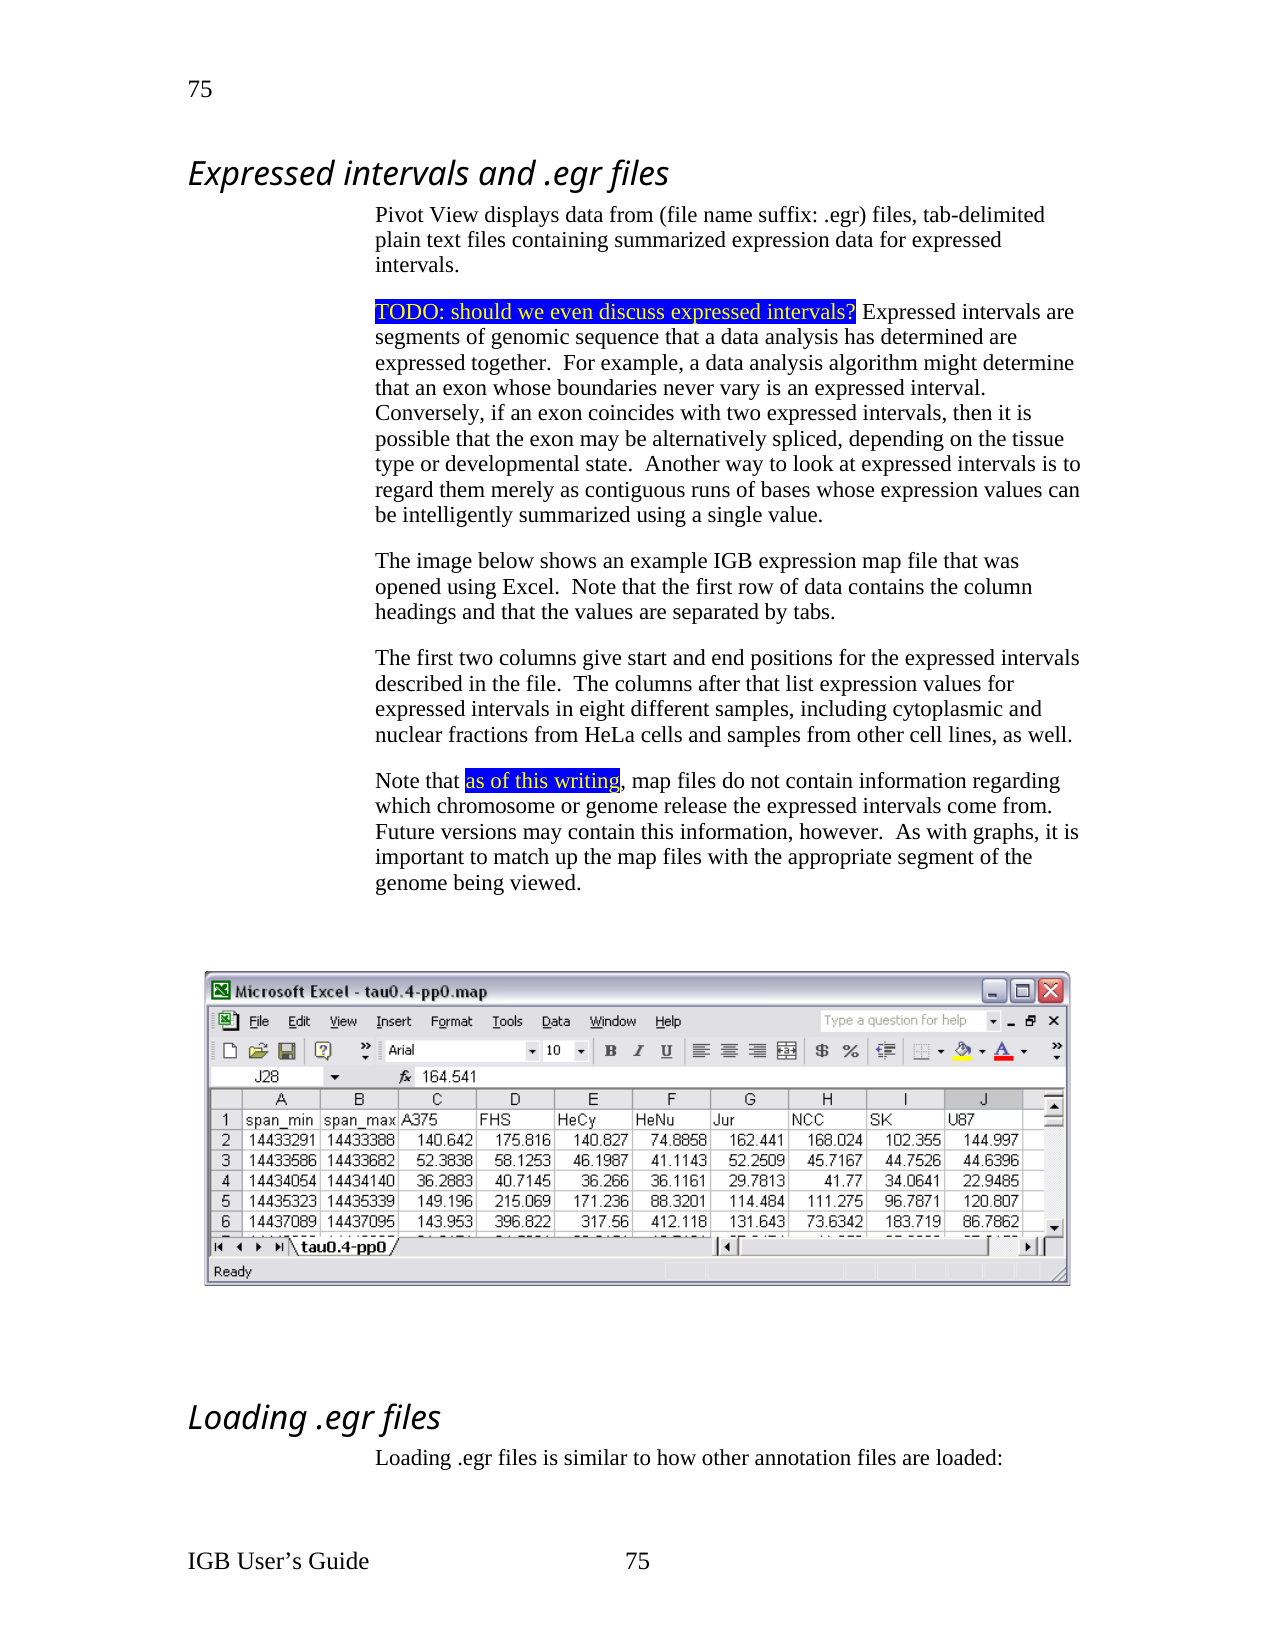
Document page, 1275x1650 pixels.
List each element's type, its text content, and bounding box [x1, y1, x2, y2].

picture [204, 971, 1071, 1286]
text Note that as of this writing, map files do not contain information regarding which chromosome or genome release the expressed intervals come from. Future versions may contain this information, however. As with graphs, it is important to match up the map files with the appropriate segment of the genome being viewed. [375, 768, 1087, 895]
text The first two columns give start and end positions for the expressed intervals described in the file. The columns after that list expression values for expressed intervals in eight different samples, including cytoplasmic and nuclear fractions from HeLa cells and samples from other cell lines, as well. [375, 645, 1087, 747]
subtitle Loading .egr files [187, 1393, 1087, 1439]
text Loading .egr files is similar to how other annotation files are loaded: [375, 1445, 1087, 1471]
text TODO: should we even discuss expressed intervals? Expressed intervals are segments of genomic sequence that a data analysis has determined are expressed together. For example, a data analysis algorithm might determine that an exon whose boundaries never vary is an expressed interval. Conversely, if an exon coincides with two expressed intervals, then it is possible that the exon may be alternatively spliced, depending on the tissue type or developmental state. Another way to look at expressed intervals is to regard them merely as contiguous runs of bases whose expression values can be intelligently summarized using a single value. [375, 299, 1087, 527]
text Pivot View displays data from (file name suffix: .egr) files, tab-delimited plain text files containing summarized expression data for expressed intervals. [375, 202, 1087, 278]
text The image below shows an example IGB expression map file that was opened using Excel. Note that the first row of data contains the column headings and that the values are separated by tabs. [375, 548, 1087, 624]
subtitle Expressed intervals and .egr files [187, 150, 1087, 195]
